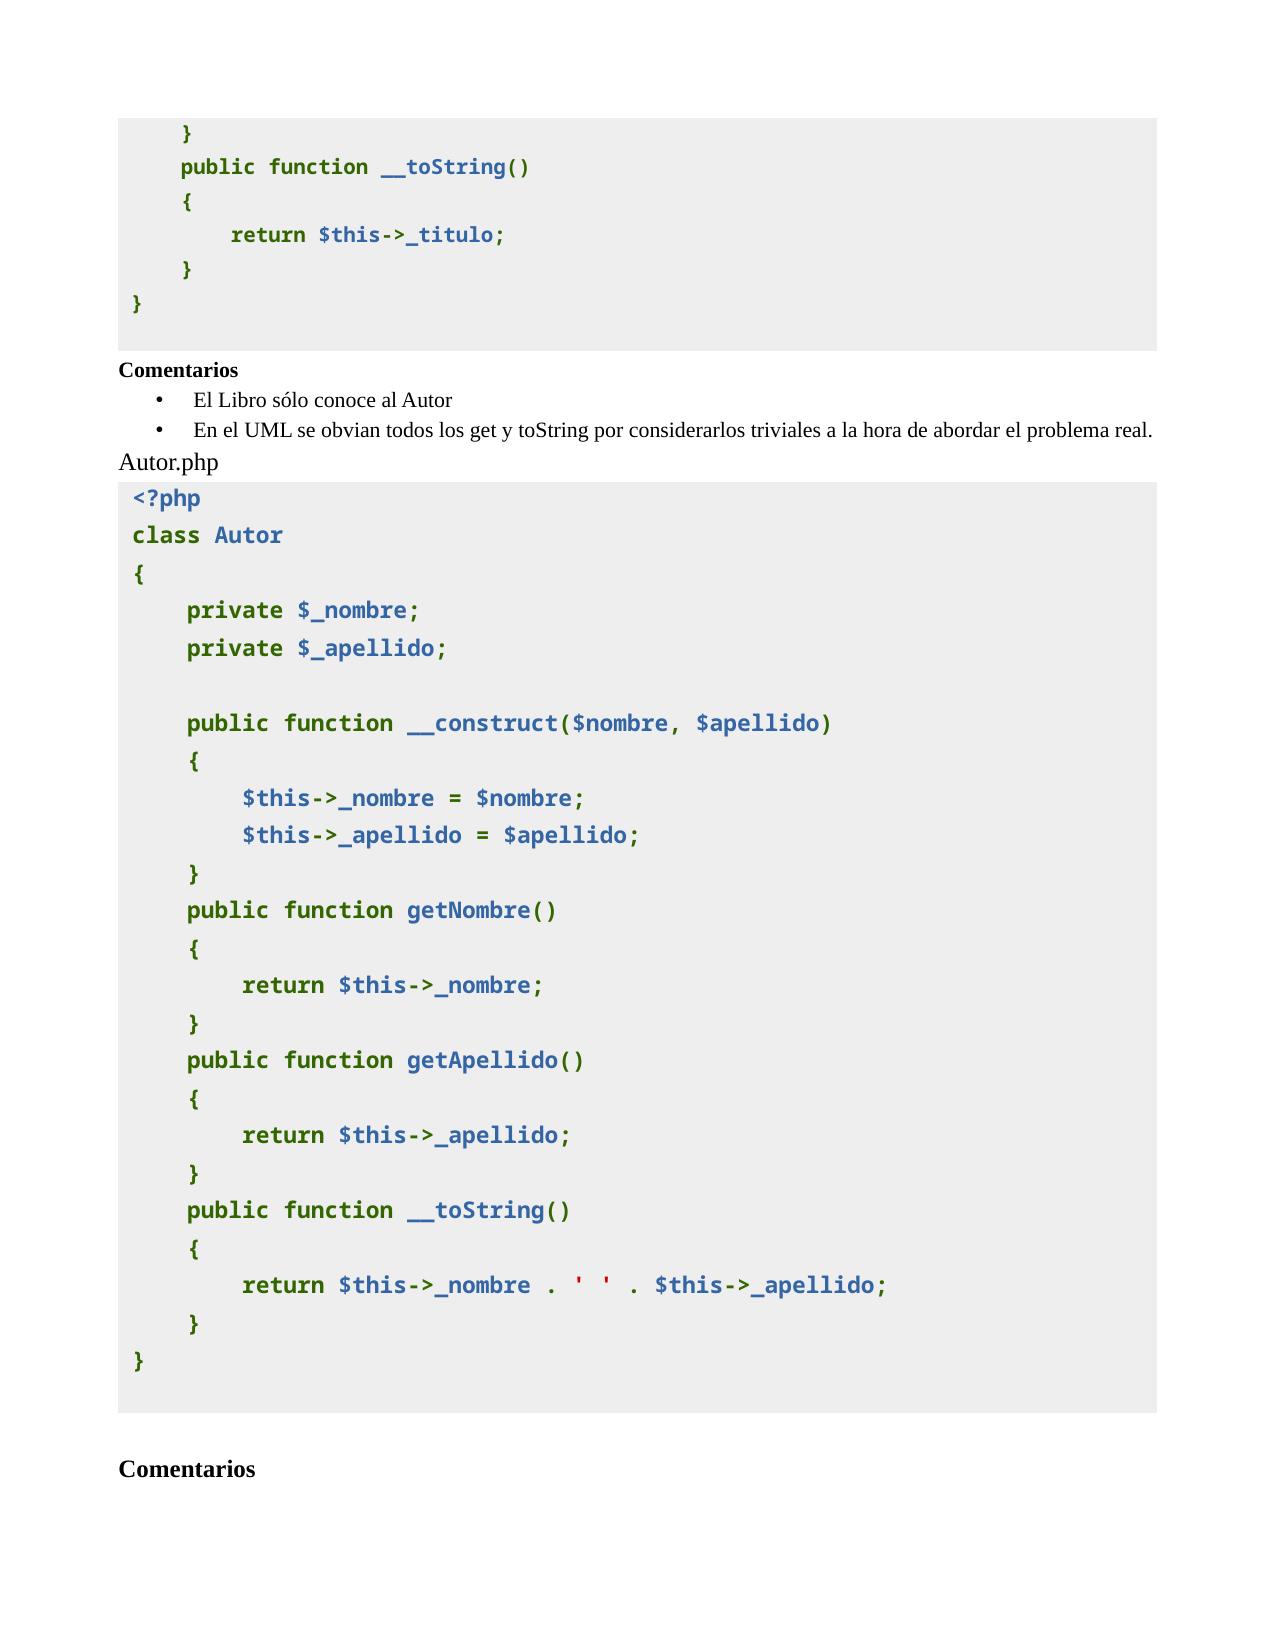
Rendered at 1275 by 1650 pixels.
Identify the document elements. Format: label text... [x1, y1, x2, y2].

list El Libro sólo conoce al Autor [156, 387, 1157, 412]
text Autor.php [118, 447, 1157, 476]
text } [118, 1307, 1157, 1338]
text Comentarios [118, 357, 1157, 382]
text } [118, 254, 1157, 283]
text } [118, 857, 1157, 888]
text { [118, 1082, 1157, 1113]
text { [118, 557, 1157, 588]
text { [118, 932, 1157, 963]
text return $this->_nombre; [118, 969, 1157, 1000]
text private $_apellido; [118, 632, 1157, 663]
text private $_nombre; [118, 594, 1157, 625]
text public function getApellido() [118, 1044, 1157, 1075]
text public function __toString() [118, 152, 1157, 181]
text } [118, 1007, 1157, 1038]
text public function getNombre() [118, 894, 1157, 925]
text $this->_apellido = $apellido; [118, 819, 1157, 850]
text } [118, 288, 1157, 317]
text { [118, 744, 1157, 775]
text Comentarios [118, 1454, 1157, 1482]
text return $this->_titulo; [118, 220, 1157, 249]
text } [118, 1157, 1157, 1188]
text return $this->_apellido; [118, 1119, 1157, 1150]
text } [118, 1344, 1157, 1375]
list En el UML se obvian todos los get y toString por considerarlos triviales a la hora de abordar el problema real. [156, 417, 1157, 442]
text <?php [118, 482, 1157, 513]
text public function __construct($nombre, $apellido) [118, 707, 1157, 738]
text return $this->_nombre . ' ' . $this->_apellido; [118, 1269, 1157, 1300]
text { [118, 186, 1157, 215]
text { [118, 1232, 1157, 1263]
text } [118, 118, 1157, 147]
text class Autor [118, 519, 1157, 550]
text public function __toString() [118, 1194, 1157, 1225]
text $this->_nombre = $nombre; [118, 782, 1157, 813]
